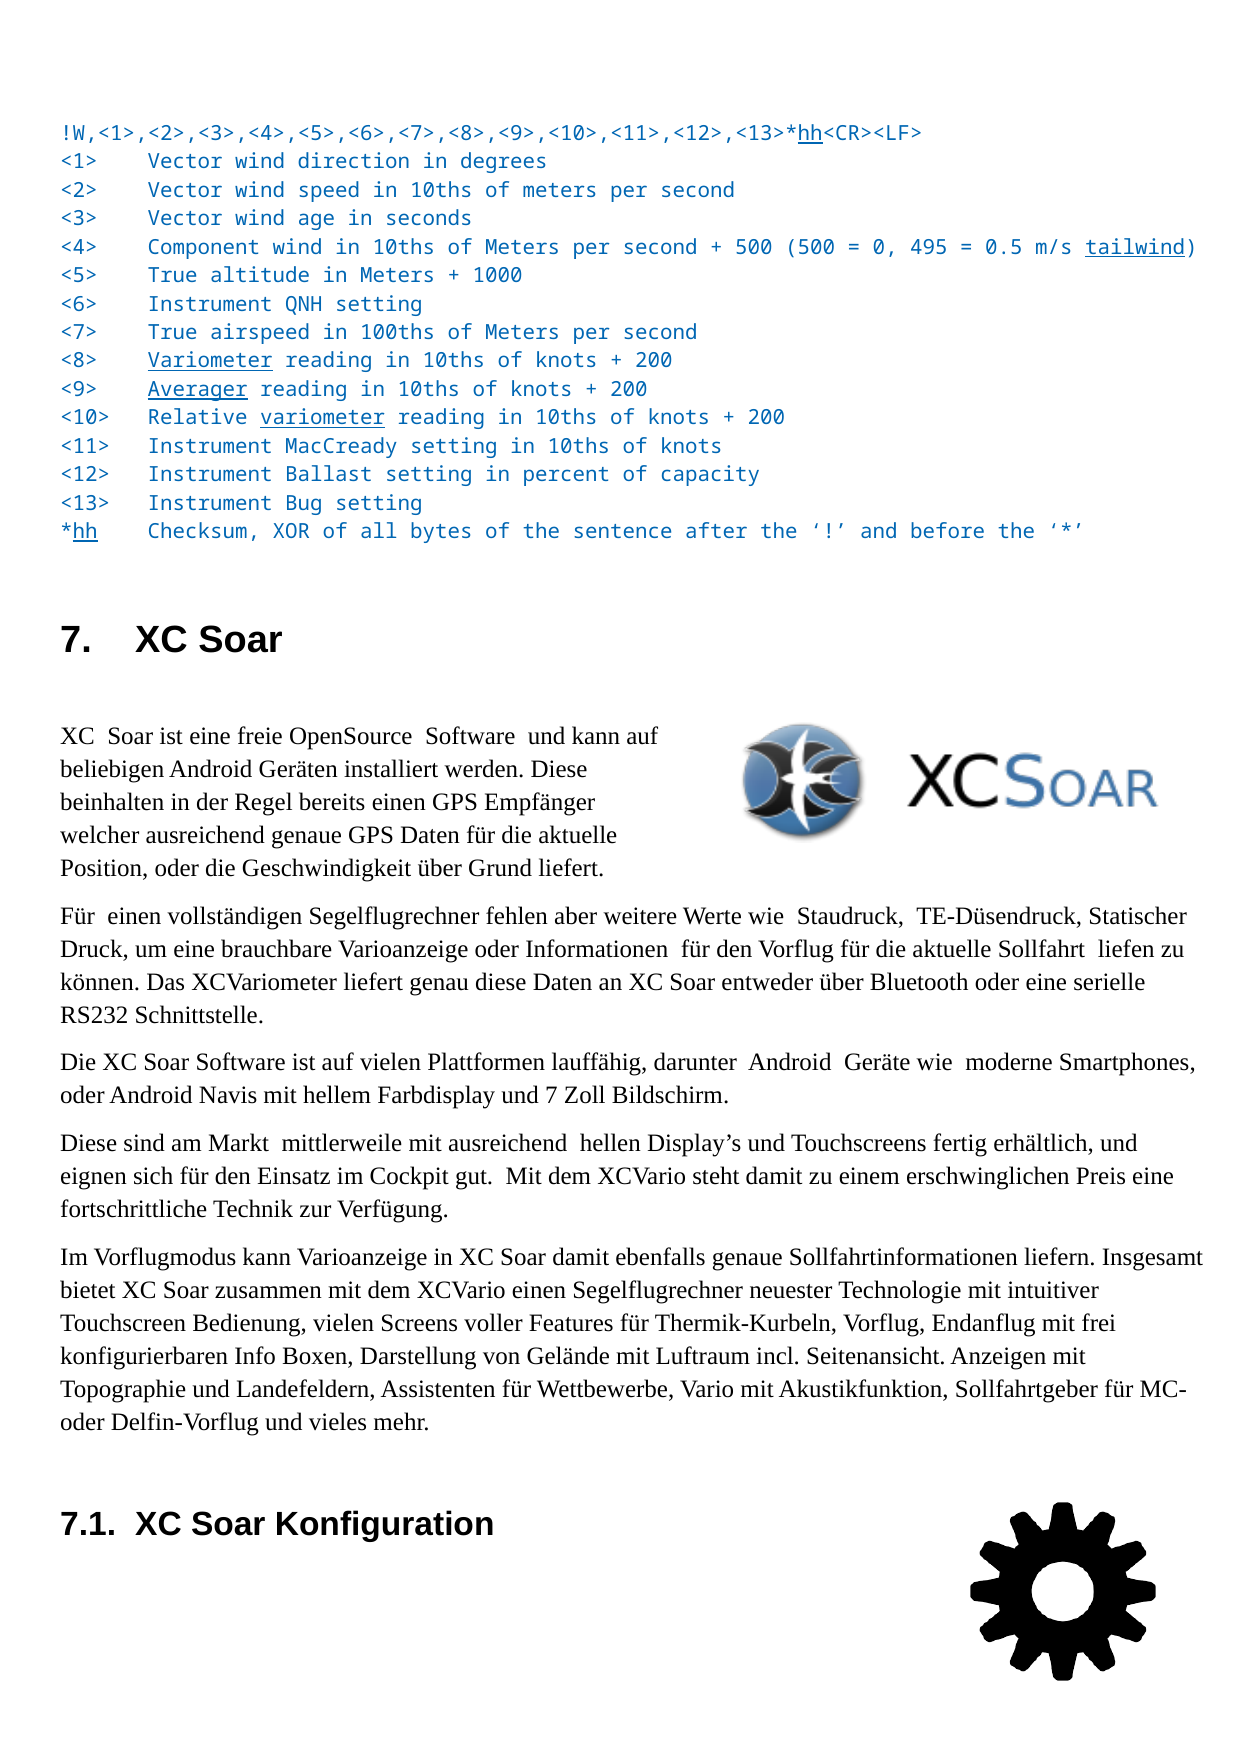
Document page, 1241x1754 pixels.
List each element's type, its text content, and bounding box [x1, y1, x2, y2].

text <2> Vector wind speed in 10ths of meters per second [60, 175, 1207, 203]
subtitle XC Soar Konfiguration [60, 1504, 968, 1543]
text <11> Instrument MacCready setting in 10ths of knots [60, 431, 1207, 459]
text <10> Relative variometer reading in 10ths of knots + 200 [60, 402, 1207, 431]
picture [968, 1500, 1157, 1682]
text Die XC Soar Software ist auf vielen Plattformen lauffähig, darunter Android Geräte wie moderne Smartphones, oder Android Navis mit hellem Farbdisplay und 7 Zoll Bildschirm. [60, 1047, 1207, 1109]
text <7> True airspeed in 100ths of Meters per second [60, 317, 1207, 346]
text Im Vorflugmodus kann Varioanzeige in XC Soar damit ebenfalls genaue Sollfahrtinformationen liefern. Insgesamt bietet XC Soar zusammen mit dem XCVario einen Segelflugrechner neuester Technologie mit intuitiver Touchscreen Bedienung, vielen Screens voller Features für Thermik-Kurbeln, Vorflug, Endanflug mit frei konfigurierbaren Info Boxen, Darstellung von Gelände mit Luftraum incl. Seitenansicht. Anzeigen mit Topographie und Landefeldern, Assistenten für Wettbewerbe, Vario mit Akustikfunktion, Sollfahrtgeber für MC- oder Delfin-Vorflug und vieles mehr. [60, 1242, 1207, 1436]
text <3> Vector wind age in seconds [60, 203, 1207, 232]
text <5> True altitude in Meters + 1000 [60, 260, 1207, 289]
text <12> Instrument Ballast setting in percent of capacity [60, 459, 1207, 488]
text <8> Variometer reading in 10ths of knots + 200 [60, 346, 1207, 374]
text <1> Vector wind direction in degrees [60, 147, 1207, 175]
text *hh Checksum, XOR of all bytes of the sentence after the ‘!’ and before the ‘*’ [60, 516, 1207, 545]
subtitle [1157, 1504, 1207, 1543]
text !W,<1>,<2>,<3>,<4>,<5>,<6>,<7>,<8>,<9>,<10>,<11>,<12>,<13>*hh<CR><LF> [60, 118, 1207, 147]
text <9> Averager reading in 10ths of knots + 200 [60, 374, 1207, 402]
picture [740, 722, 1164, 843]
text <6> Instrument QNH setting [60, 289, 1207, 317]
text Diese sind am Markt mittlerweile mit ausreichend hellen Display’s und Touchscreens fertig erhältlich, und eignen sich für den Einsatz im Cockpit gut. Mit dem XCVario steht damit zu einem erschwinglichen Preis eine fortschrittliche Technik zur Verfügung. [60, 1128, 1207, 1223]
text <4> Component wind in 10ths of Meters per second + 500 (500 = 0, 495 = 0.5 m/s tailwind) [60, 232, 1207, 260]
text XC Soar ist eine freie OpenSource Software und kann auf beliebigen Android Geräten installiert werden. Diese beinhalten in der Regel bereits einen GPS Empfänger welcher ausreichend genaue GPS Daten für die aktuelle Position, oder die Geschwindigkeit über Grund liefert. [60, 721, 1207, 882]
subtitle XC Soar [60, 617, 1207, 661]
text <13> Instrument Bug setting [60, 488, 1207, 516]
text Für einen vollständigen Segelflugrechner fehlen aber weitere Werte wie Staudruck, TE-Düsendruck, Statischer Druck, um eine brauchbare Varioanzeige oder Informationen für den Vorflug für die aktuelle Sollfahrt liefen zu können. Das XCVariometer liefert genau diese Daten an XC Soar entweder über Bluetooth oder eine serielle RS232 Schnittstelle. [60, 901, 1207, 1028]
